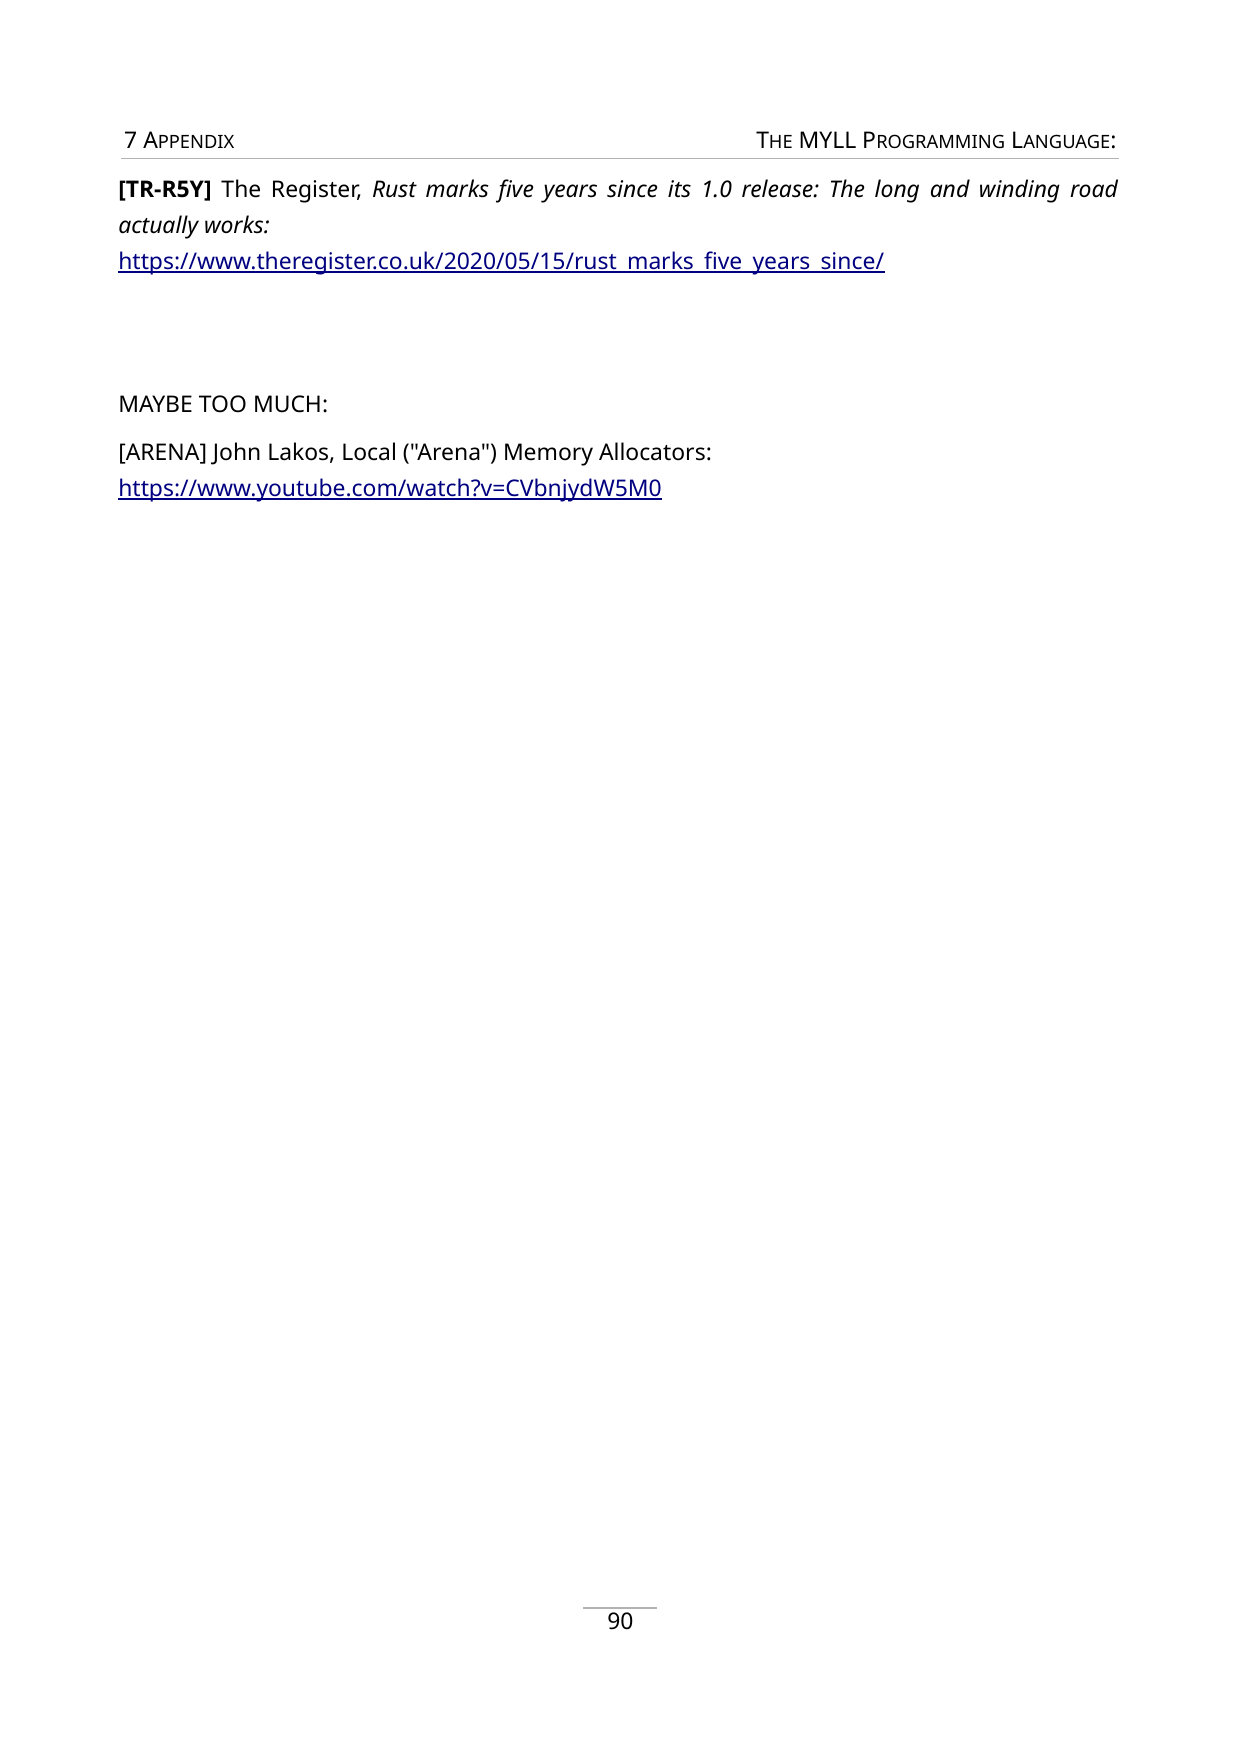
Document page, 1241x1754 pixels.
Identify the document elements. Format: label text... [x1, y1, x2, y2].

text [TR-R5Y] The Register, Rust marks five years since its 1.0 release: The long and winding road actually works: https://www.theregister.co.uk/2020/05/15/rust_marks_five_years_since/ [118, 173, 1122, 276]
text MAYBE TOO MUCH: [118, 388, 1122, 419]
text [ARENA] John Lakos, Local ("Arena") Memory Allocators: https://www.youtube.com/watch?v=CVbnjydW5M0 [118, 436, 1122, 503]
